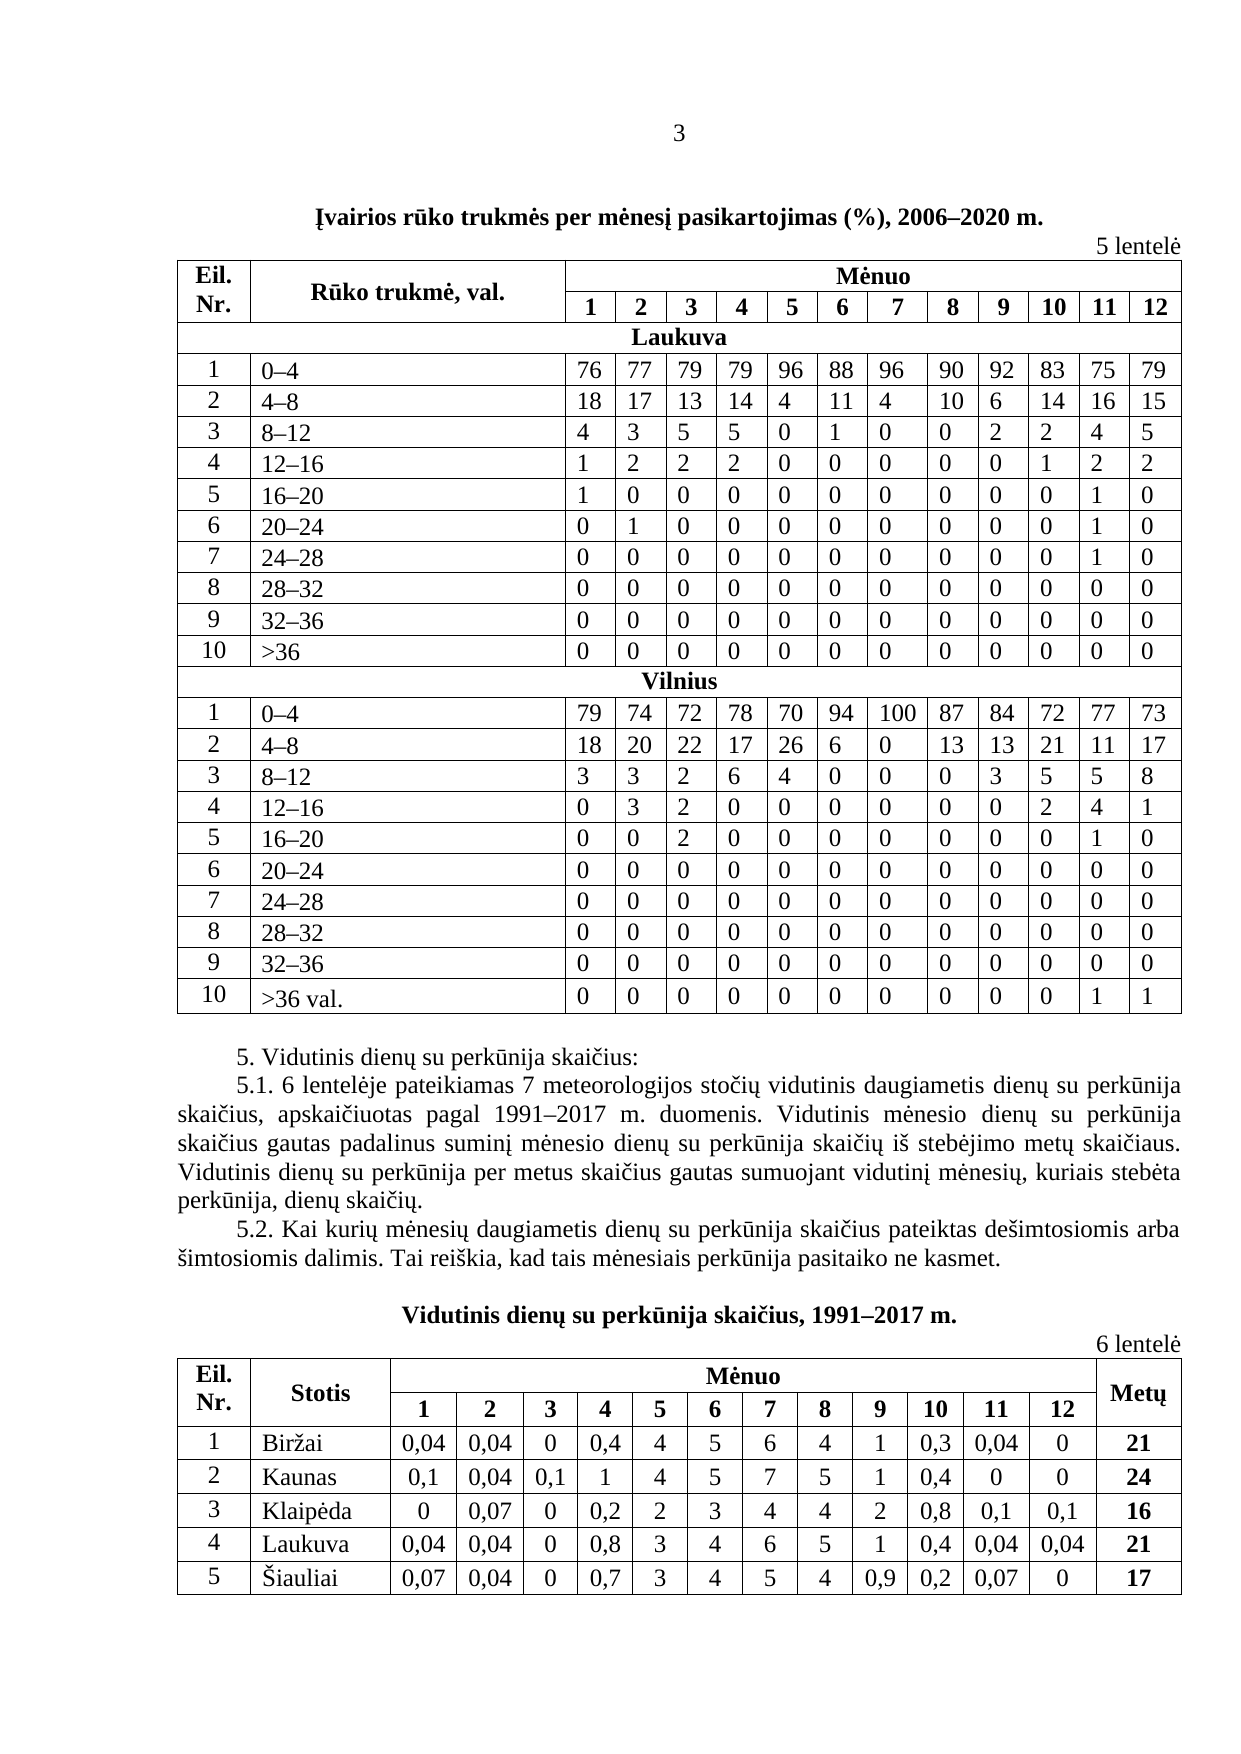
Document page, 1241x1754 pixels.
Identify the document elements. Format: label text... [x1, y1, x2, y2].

text Vidutinis dienų su perkūnija skaičius, 1991–2017 m. [177, 1301, 1181, 1329]
text 5.1. 6 lentelėje pateikiamas 7 meteorologijos stočių vidutinis daugiametis dienų su perkūnija skaičius, apskaičiuotas pagal 1991–2017 m. duomenis. Vidutinis mėnesio dienų su perkūnija skaičius gautas padalinus suminį mėnesio dienų su perkūnija skaičių iš stebėjimo metų skaičiaus. Vidutinis dienų su perkūnija per metus skaičius gautas sumuojant vidutinį mėnesių, kuriais stebėta perkūnija, dienų skaičių. [177, 1071, 1181, 1214]
text 5 lentelė [177, 231, 1181, 259]
text 5. Vidutinis dienų su perkūnija skaičius: [177, 1042, 1181, 1071]
text 6 lentelė [177, 1329, 1181, 1358]
text Įvairios rūko trukmės per mėnesį pasikartojimas (%), 2006–2020 m. [177, 202, 1181, 231]
text 5.2. Kai kurių mėnesių daugiametis dienų su perkūnija skaičius pateiktas dešimtosiomis arba šimtosiomis dalimis. Tai reiškia, kad tais mėnesiais perkūnija pasitaiko ne kasmet. [177, 1214, 1181, 1272]
